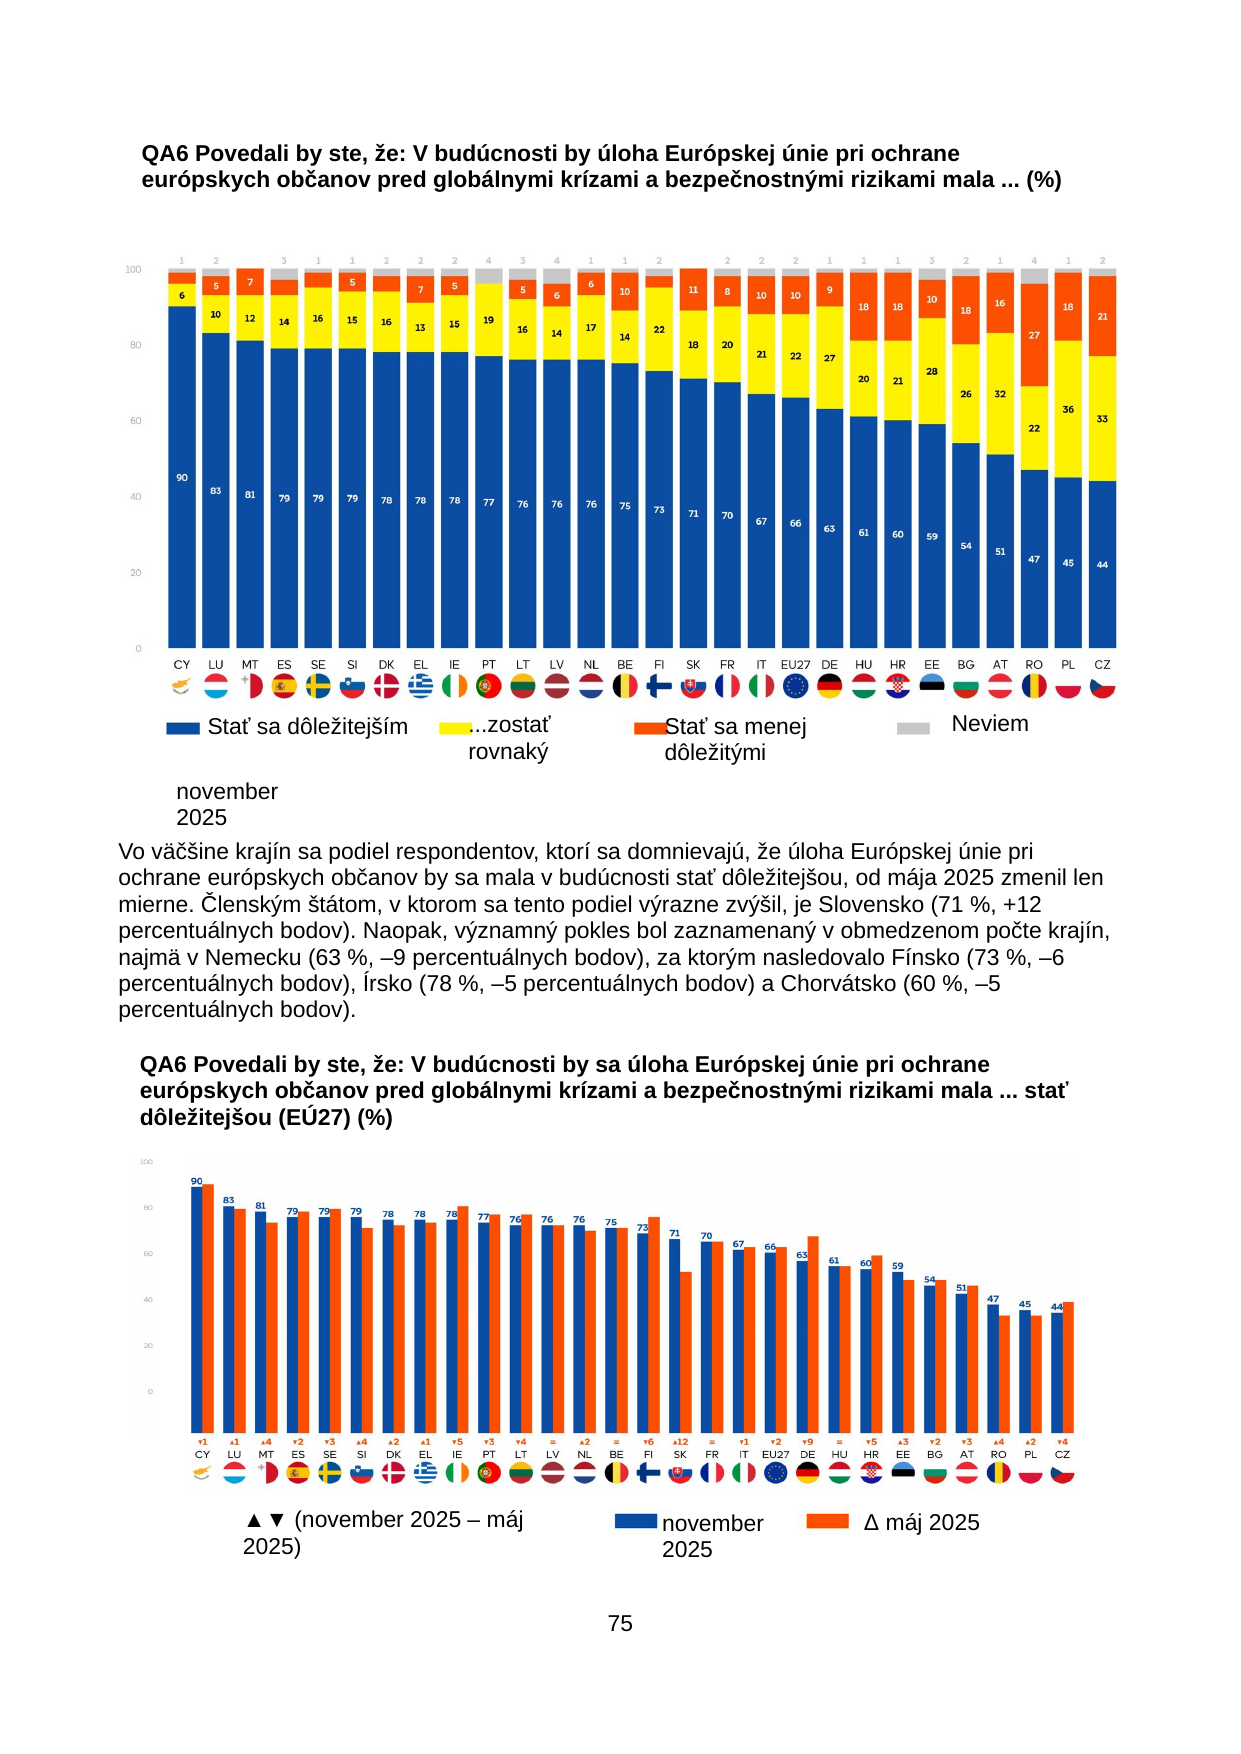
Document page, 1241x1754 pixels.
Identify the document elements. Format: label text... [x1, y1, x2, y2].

picture [603, 1500, 851, 1535]
picture [163, 715, 930, 735]
picture [120, 252, 1122, 710]
picture [134, 1156, 156, 1439]
text Vo väčšine krajín sa podiel respondentov, ktorí sa domnievajú, že úloha Európskej únie pri ochrane európskych občanov by sa mala v budúcnosti stať dôležitejšou, od mája 2025 zmenil len mierne. Členským štátom, v ktorom sa tento podiel výrazne zvýšil, je Slovensko (71 %, +12 percentuálnych bodov). Naopak, významný pokles bol zaznamenaný v obmedzenom počte krajín, najmä v Nemecku (63 %, –9 percentuálnych bodov), za ktorým nasledovalo Fínsko (73 %, –6 percentuálnych bodov), Írsko (78 %, –5 percentuálnych bodov) a Chorvátsko (60 %, –5 percentuálnych bodov). [118, 124, 1122, 1022]
picture [186, 1153, 1079, 1490]
